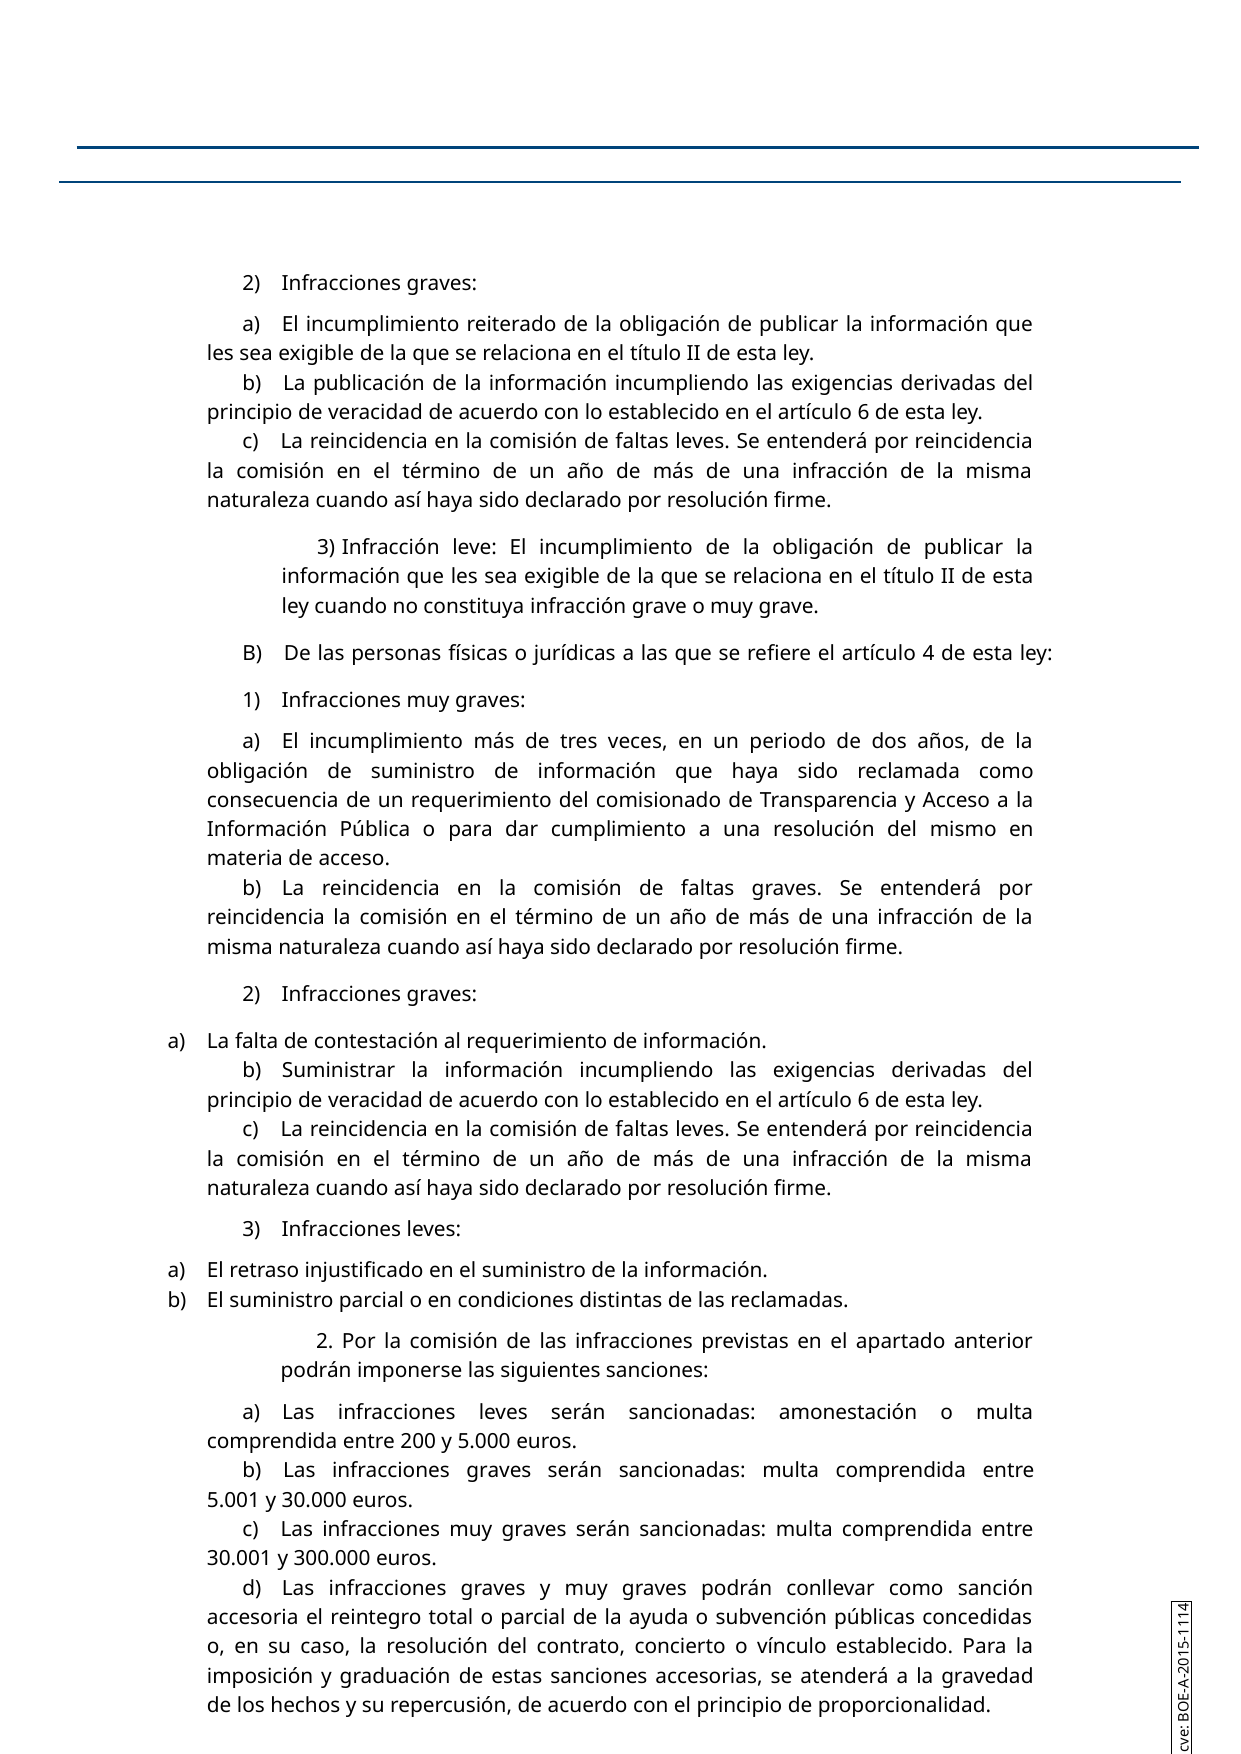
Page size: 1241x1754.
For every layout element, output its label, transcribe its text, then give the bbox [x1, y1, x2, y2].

list Infracciones leves: [242, 1214, 1198, 1243]
list Infracción leve: El incumplimiento de la obligación de publicar la información que les sea exigible de la que se relaciona en el título II de esta ley cuando no constituya infracción grave o muy grave. [281, 532, 1034, 619]
list La publicación de la información incumpliendo las exigencias derivadas del principio de veracidad de acuerdo con lo establecido en el artículo 6 de esta ley. [207, 368, 1034, 425]
list Infracciones muy graves: [242, 685, 1198, 714]
list El incumplimiento más de tres veces, en un periodo de dos años, de la obligación de suministro de información que haya sido reclamada como consecuencia de un requerimiento del comisionado de Transparencia y Acceso a la Información Pública o para dar cumplimiento a una resolución del mismo en materia de acceso. [207, 726, 1034, 872]
list Infracciones graves: [242, 268, 1198, 296]
list El incumplimiento reiterado de la obligación de publicar la información que les sea exigible de la que se relaciona en el título II de esta ley. [207, 309, 1033, 367]
list El suministro parcial o en condiciones distintas de las reclamadas. [167, 1285, 1198, 1313]
list De las personas físicas o jurídicas a las que se refiere el artículo 4 de esta ley: [242, 638, 1198, 666]
list Las infracciones graves y muy graves podrán conllevar como sanción accesoria el reintegro total o parcial de la ayuda o subvención públicas concedidas o, en su caso, la resolución del contrato, concierto o vínculo establecido. Para la imposición y graduación de estas sanciones accesorias, se atenderá a la gravedad de los hechos y su repercusión, de acuerdo con el principio de proporcionalidad. [207, 1573, 1034, 1718]
list cve: BOE-A-2015-1114 [1173, 1603, 1191, 1752]
list La reincidencia en la comisión de faltas graves. Se entenderá por reincidencia la comisión en el término de un año de más de una infracción de la misma naturaleza cuando así haya sido declarado por resolución firme. [207, 873, 1034, 960]
list Por la comisión de las infracciones previstas en el apartado anterior podrán imponerse las siguientes sanciones: [280, 1326, 1033, 1384]
list La reincidencia en la comisión de faltas leves. Se entenderá por reincidencia la comisión en el término de un año de más de una infracción de la misma naturaleza cuando así haya sido declarado por resolución firme. [207, 1114, 1034, 1201]
list Las infracciones graves serán sancionadas: multa comprendida entre 5.001 y 30.000 euros. [207, 1456, 1034, 1513]
list Las infracciones muy graves serán sancionadas: multa comprendida entre 30.001 y 300.000 euros. [207, 1514, 1034, 1572]
list Suministrar la información incumpliendo las exigencias derivadas del principio de veracidad de acuerdo con lo establecido en el artículo 6 de esta ley. [207, 1056, 1033, 1113]
list Las infracciones leves serán sancionadas: amonestación o multa comprendida entre 200 y 5.000 euros. [207, 1397, 1034, 1454]
list La falta de contestación al requerimiento de información. [167, 1026, 1198, 1054]
list Infracciones graves: [242, 979, 1198, 1007]
list La reincidencia en la comisión de faltas leves. Se entenderá por reincidencia la comisión en el término de un año de más de una infracción de la misma naturaleza cuando así haya sido declarado por resolución firme. [207, 426, 1034, 513]
list El retraso injustificado en el suministro de la información. [167, 1256, 1198, 1284]
